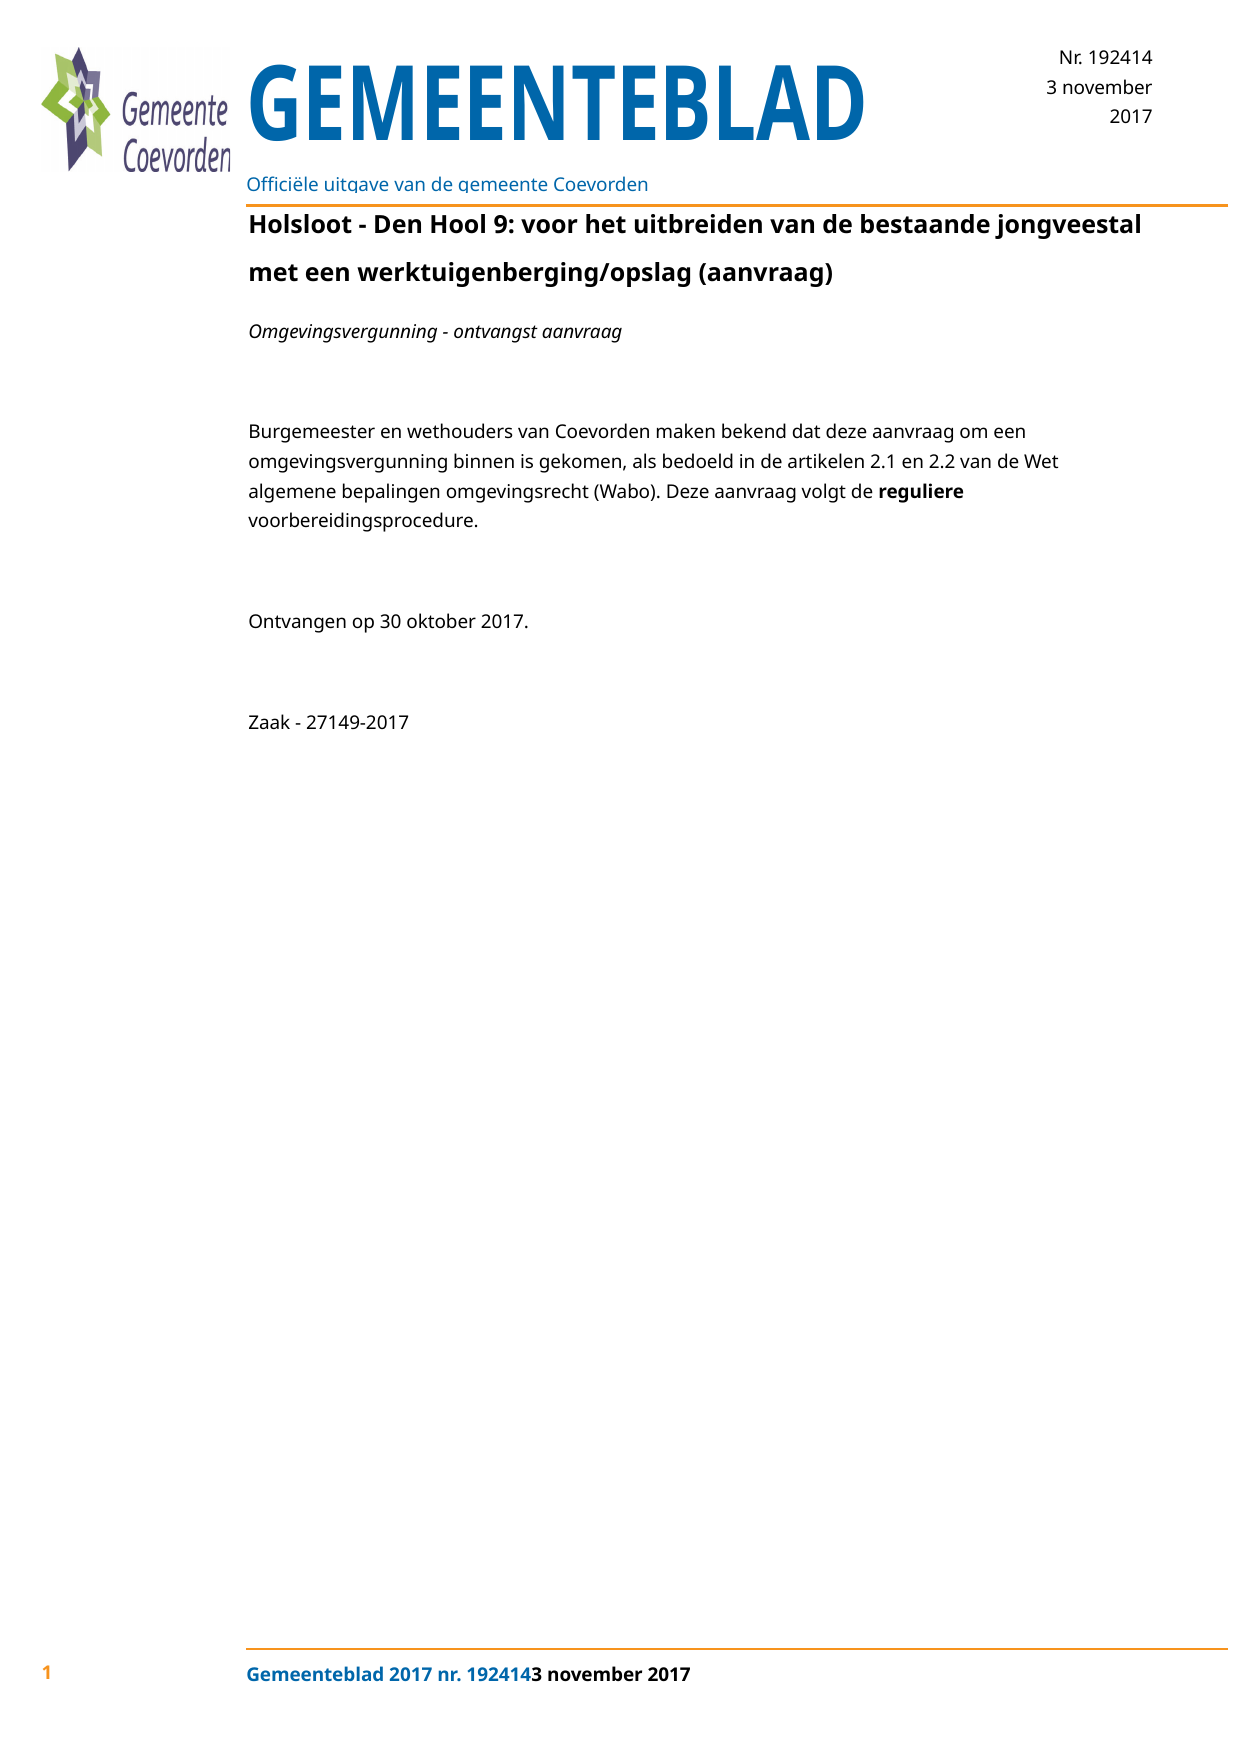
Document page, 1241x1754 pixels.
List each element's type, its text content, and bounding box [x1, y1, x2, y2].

text Ontvangen op 30 oktober 2017. [248, 608, 1152, 634]
text Zaak - 27149-2017 [248, 709, 1152, 735]
picture [41, 47, 231, 172]
text Holsloot - Den Hool 9: voor het uitbreiden van de bestaande jongveestal met een werktuigenberging/opslag (aanvraag) [248, 207, 1152, 288]
text Burgemeester en wethouders van Coevorden maken bekend dat deze aanvraag om een omgevingsvergunning binnen is gekomen, als bedoeld in de artikelen 2.1 en 2.2 van de Wet algemene bepalingen omgevingsrecht (Wabo). Deze aanvraag volgt de reguliere voorbereidingsprocedure. [248, 419, 1152, 533]
text Omgevingsvergunning - ontvangst aanvraag [248, 318, 1152, 344]
